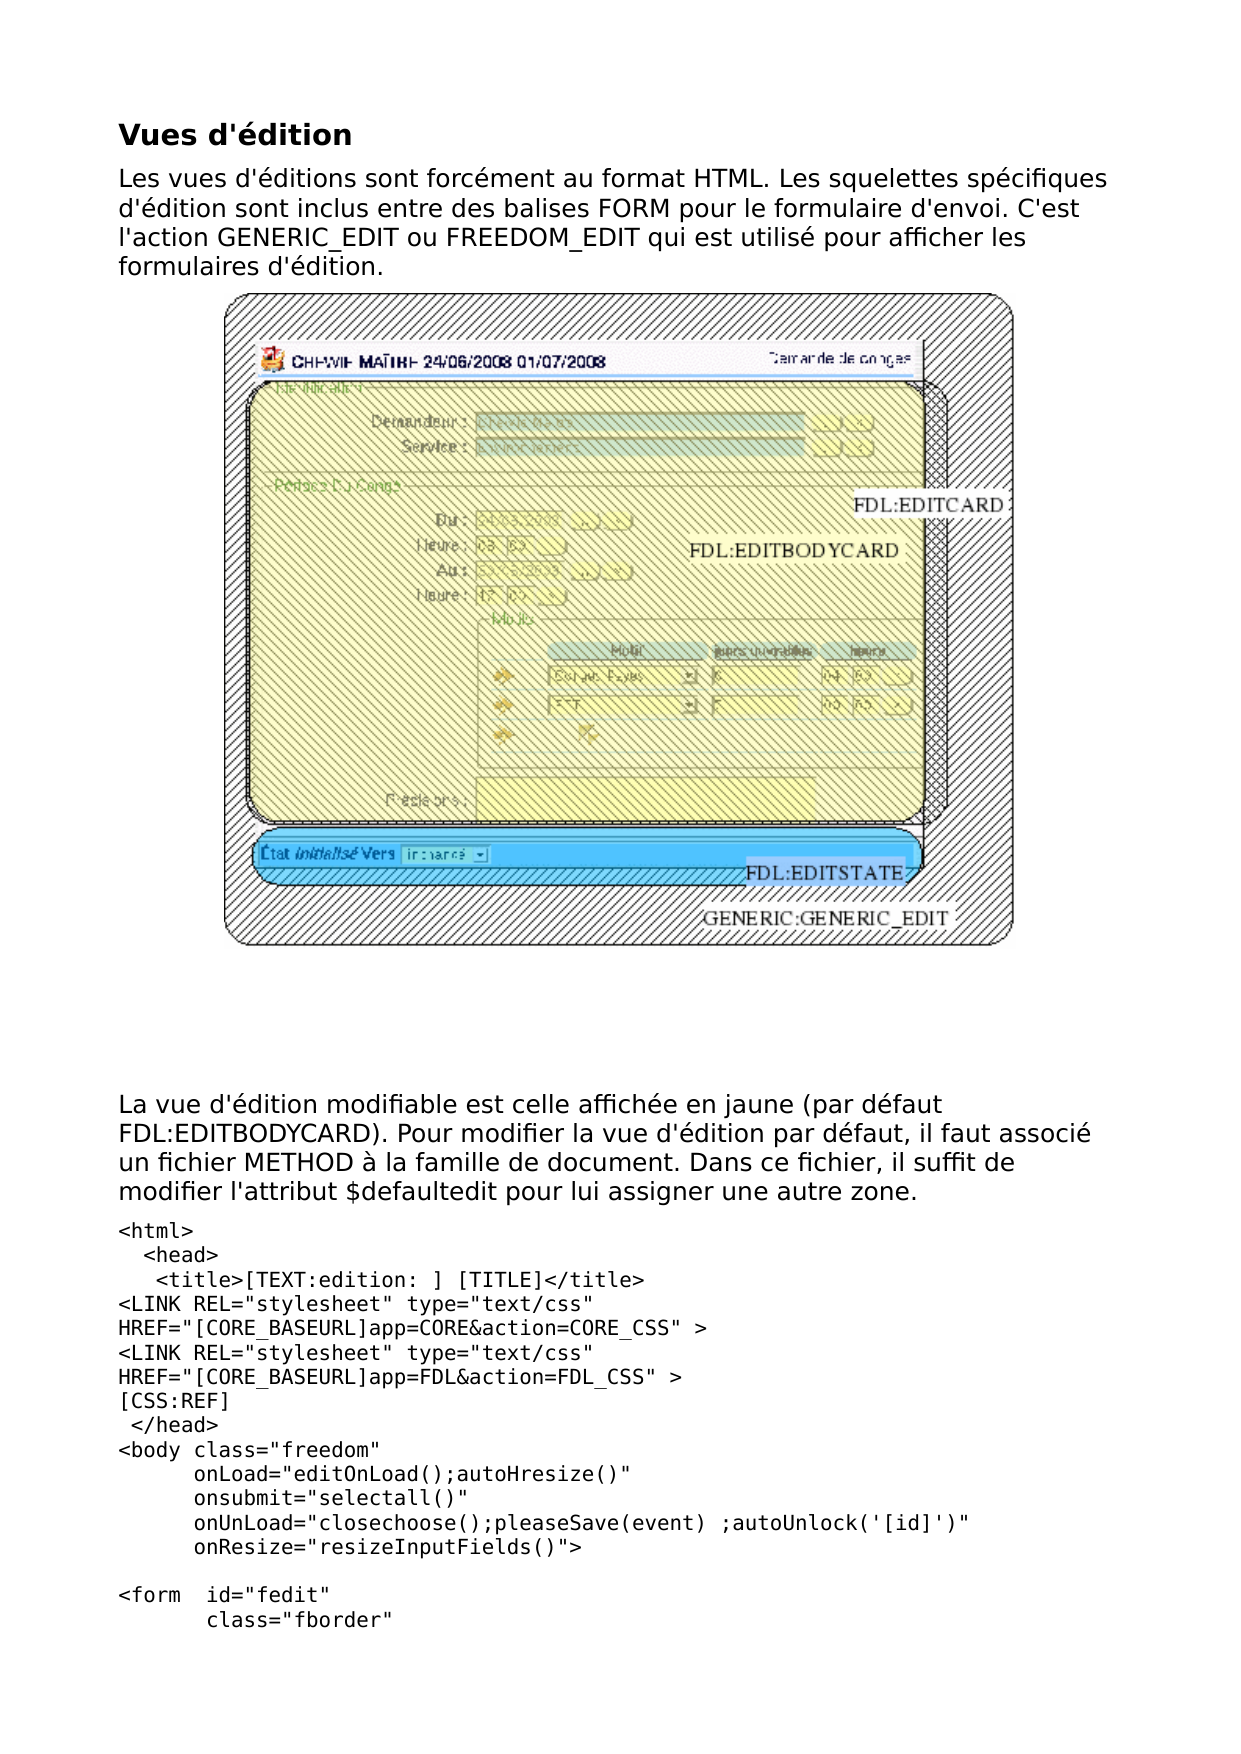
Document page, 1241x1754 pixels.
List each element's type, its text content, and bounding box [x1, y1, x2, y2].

text La vue d'édition modifiable est celle affichée en jaune (par défaut FDL:EDITBODYCARD). Pour modifier la vue d'édition par défaut, il faut associé un fichier METHOD à la famille de document. Dans ce fichier, il suffit de modifier l'attribut $defaultedit pour lui assigner une autre zone. [118, 1090, 1122, 1207]
text Les vues d'éditions sont forcément au format HTML. Les squelettes spécifiques d'édition sont inclus entre des balises FORM pour le formulaire d'envoi. C'est l'action GENERIC_EDIT ou FREEDOM_EDIT qui est utilisé pour afficher les formulaires d'édition. [118, 164, 1122, 281]
text <html> <head> <title>[TEXT:edition: ] [TITLE]</title> <LINK REL="stylesheet" type="text/css" HREF="[CORE_BASEURL]app=CORE&action=CORE_CSS" > <LINK REL="stylesheet" type="text/css" HREF="[CORE_BASEURL]app=FDL&action=FDL_CSS" > [CSS:REF] </head> <body class="freedom" onLoad="editOnLoad();autoHresize()" onsubmit="selectall()" onUnLoad="closechoose();pleaseSave(event) ;autoUnlock('[id]')" onResize="resizeInputFields()"> <form id="fedit" class="fborder" [118, 1219, 1122, 1632]
subtitle Vues d'édition [118, 118, 1122, 152]
picture [224, 293, 1017, 949]
